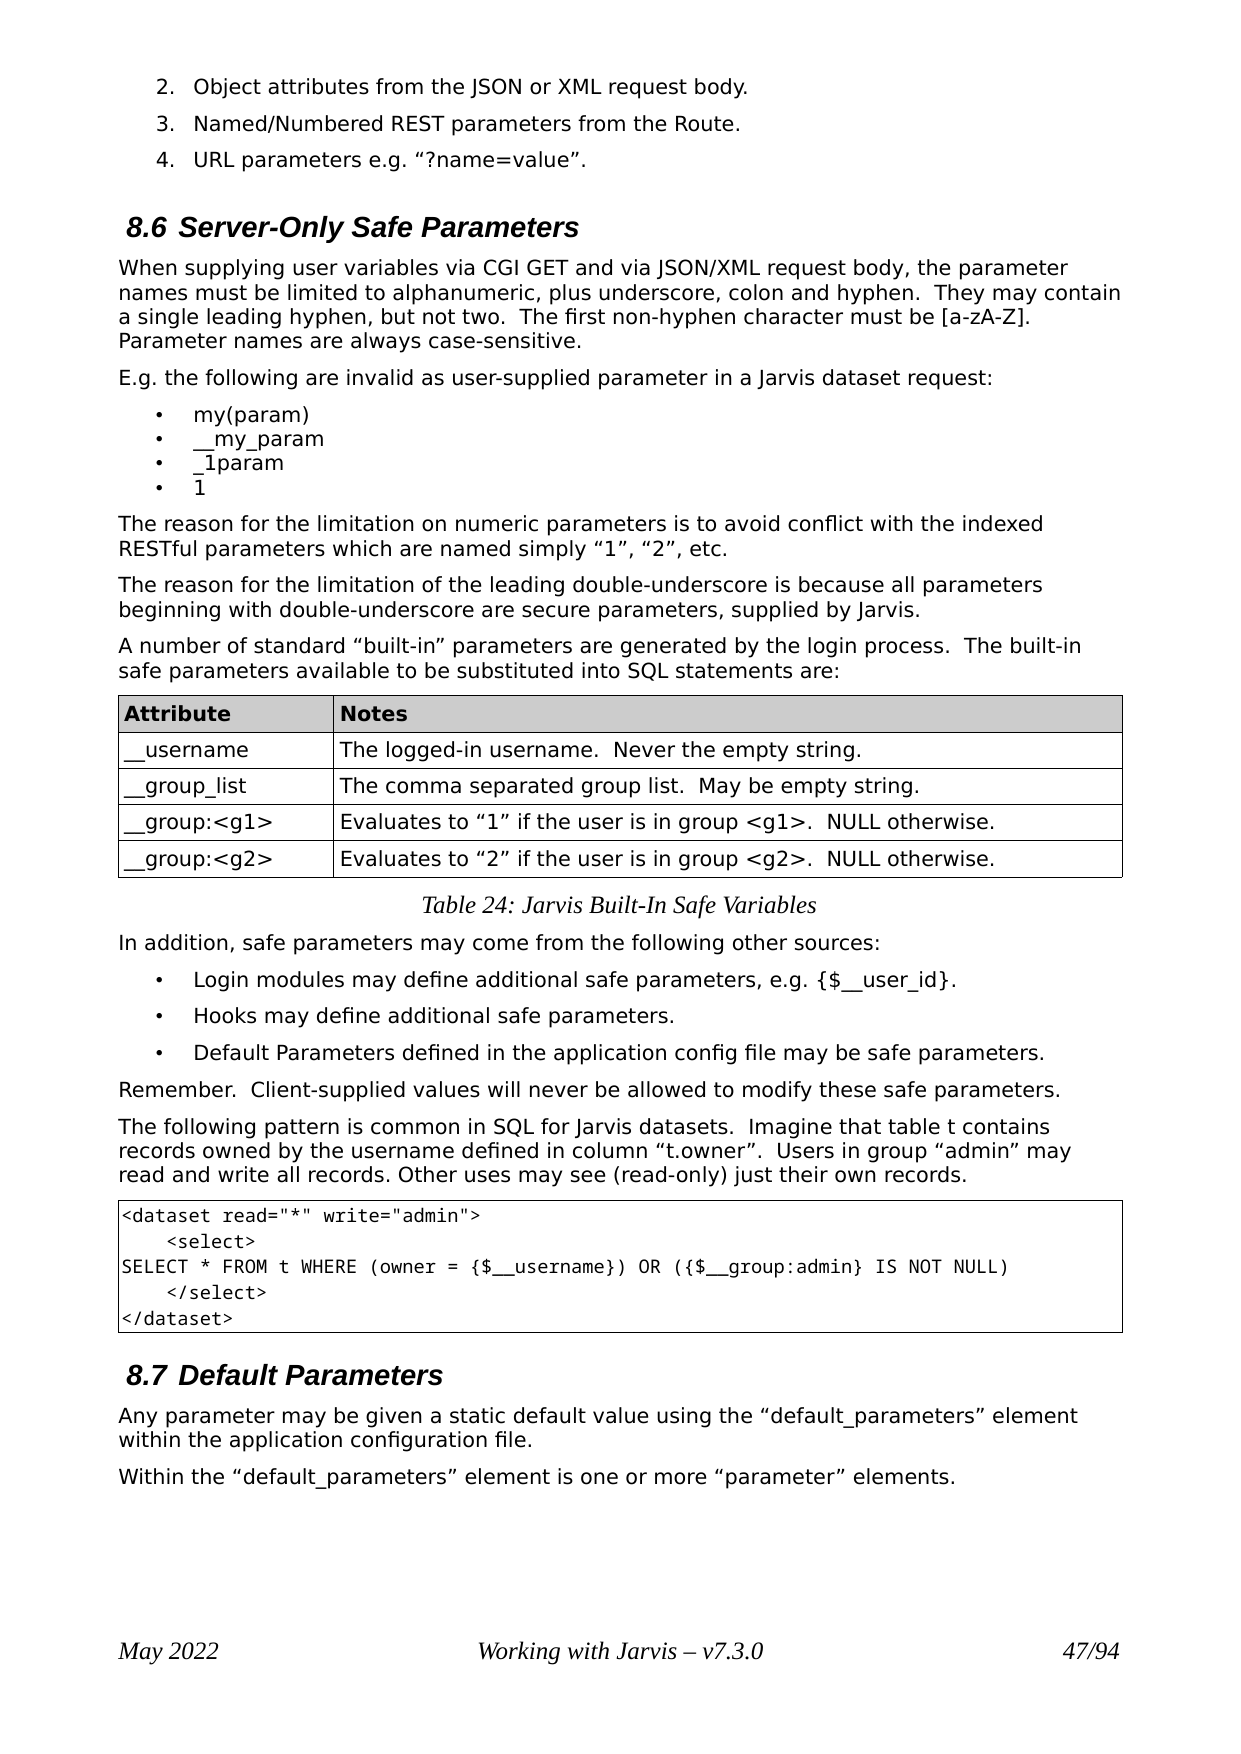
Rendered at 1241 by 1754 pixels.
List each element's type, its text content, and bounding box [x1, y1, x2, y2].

text The reason for the limitation on numeric parameters is to avoid conflict with the indexed RESTful parameters which are named simply “1”, “2”, etc. [118, 512, 1122, 561]
text <dataset read="*" write="admin"> [119, 1201, 1122, 1226]
list Object attributes from the JSON or XML request body. [156, 75, 1122, 99]
table_cell Evaluates to “2” if the user is in group <g2>. NULL otherwise. [334, 841, 1122, 877]
table_cell The comma separated group list. May be empty string. [334, 769, 1122, 804]
text Within the “default_parameters” element is one or more “parameter” elements. [118, 1465, 1122, 1489]
list my(param) [156, 403, 1122, 427]
list Hooks may define additional safe parameters. [156, 1004, 1122, 1029]
table_header Notes [334, 696, 1122, 732]
list URL parameters e.g. “?name=value”. [156, 148, 1122, 173]
text </select> [119, 1277, 1122, 1302]
text SELECT * FROM t WHERE (owner = {$__username}) OR ({$__group:admin} IS NOT NULL) [119, 1251, 1122, 1277]
text When supplying user variables via CGI GET and via JSON/XML request body, the parameter names must be limited to alphanumeric, plus underscore, colon and hyphen. They may contain a single leading hyphen, but not two. The first non-hyphen character must be [a-zA-Z]. Parameter names are always case-sensitive. [118, 256, 1122, 353]
list Named/Numbered REST parameters from the Route. [156, 112, 1122, 136]
text Remember. Client-supplied values will never be allowed to modify these safe parameters. [118, 1078, 1122, 1102]
table_cell __group:<g2> [119, 841, 333, 877]
list 1 [156, 476, 1122, 500]
text Table 24: Jarvis Built-In Safe Variables [118, 890, 1122, 918]
subtitle Default Parameters [118, 1358, 1122, 1391]
text E.g. the following are invalid as user-supplied parameter in a Jarvis dataset request: [118, 366, 1122, 390]
text The reason for the limitation of the leading double-underscore is because all parameters beginning with double-underscore are secure parameters, supplied by Jarvis. [118, 573, 1122, 622]
list Login modules may define additional safe parameters, e.g. {$__user_id}. [156, 968, 1122, 992]
text In addition, safe parameters may come from the following other sources: [118, 931, 1122, 955]
table_cell The logged-in username. Never the empty string. [334, 733, 1122, 768]
list __my_param [156, 427, 1122, 451]
table_cell __group:<g1> [119, 805, 333, 840]
table_header Attribute [119, 696, 333, 732]
text A number of standard “built-in” parameters are generated by the login process. The built-in safe parameters available to be substituted into SQL statements are: [118, 634, 1122, 683]
table_cell __username [119, 733, 333, 768]
text </dataset> [119, 1302, 1122, 1332]
list Default Parameters defined in the application config file may be safe parameters. [156, 1041, 1122, 1066]
list _1param [156, 451, 1122, 476]
subtitle Server-Only Safe Parameters [118, 210, 1122, 244]
text <select> [119, 1226, 1122, 1251]
table_cell __group_list [119, 769, 333, 804]
text The following pattern is common in SQL for Jarvis datasets. Imagine that table t contains records owned by the username defined in column “t.owner”. Users in group “admin” may read and write all records. Other uses may see (read-only) just their own records. [118, 1115, 1122, 1188]
table_cell Evaluates to “1” if the user is in group <g1>. NULL otherwise. [334, 805, 1122, 840]
text Any parameter may be given a static default value using the “default_parameters” element within the application configuration file. [118, 1404, 1122, 1452]
